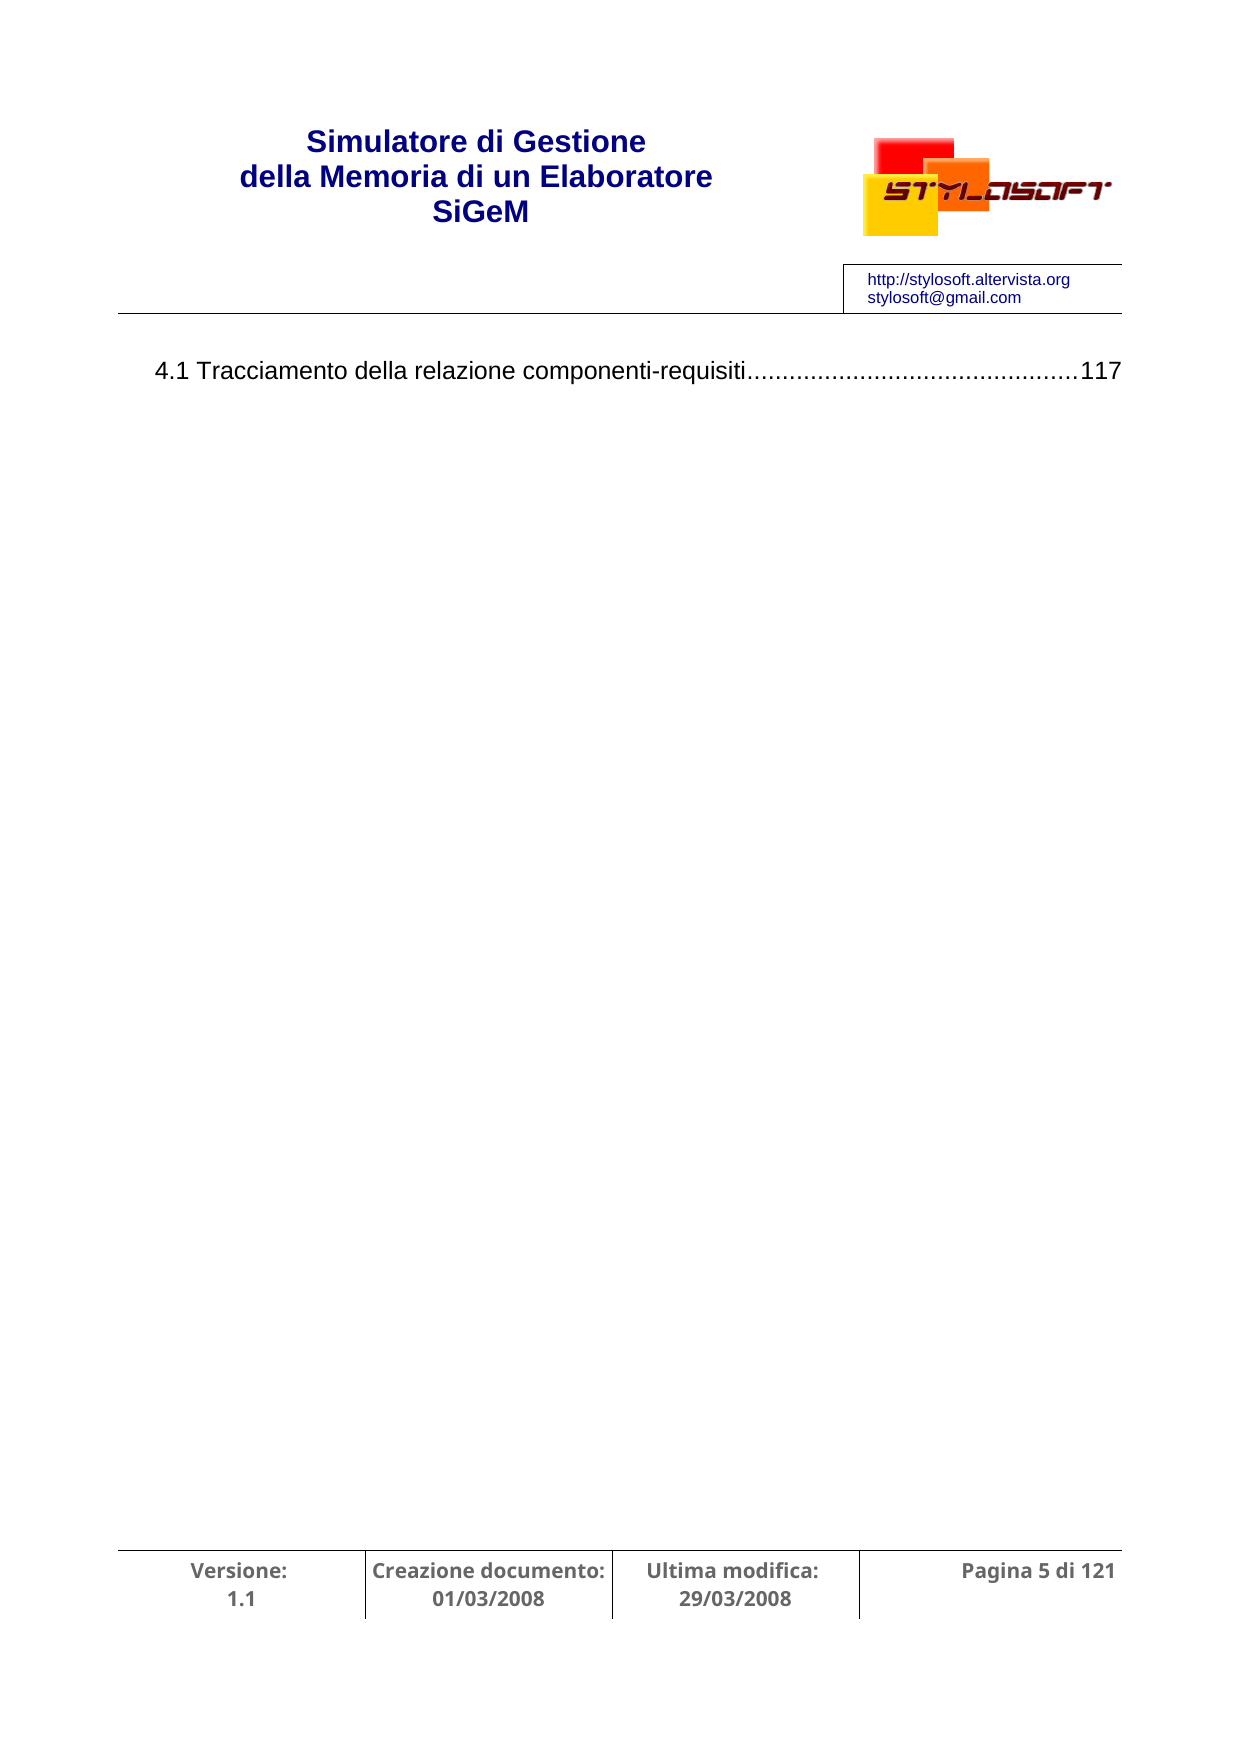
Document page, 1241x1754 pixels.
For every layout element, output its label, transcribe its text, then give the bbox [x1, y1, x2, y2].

text 4.1 Tracciamento della relazione componenti-requisiti 117 [148, 357, 1122, 384]
picture [848, 123, 1117, 247]
